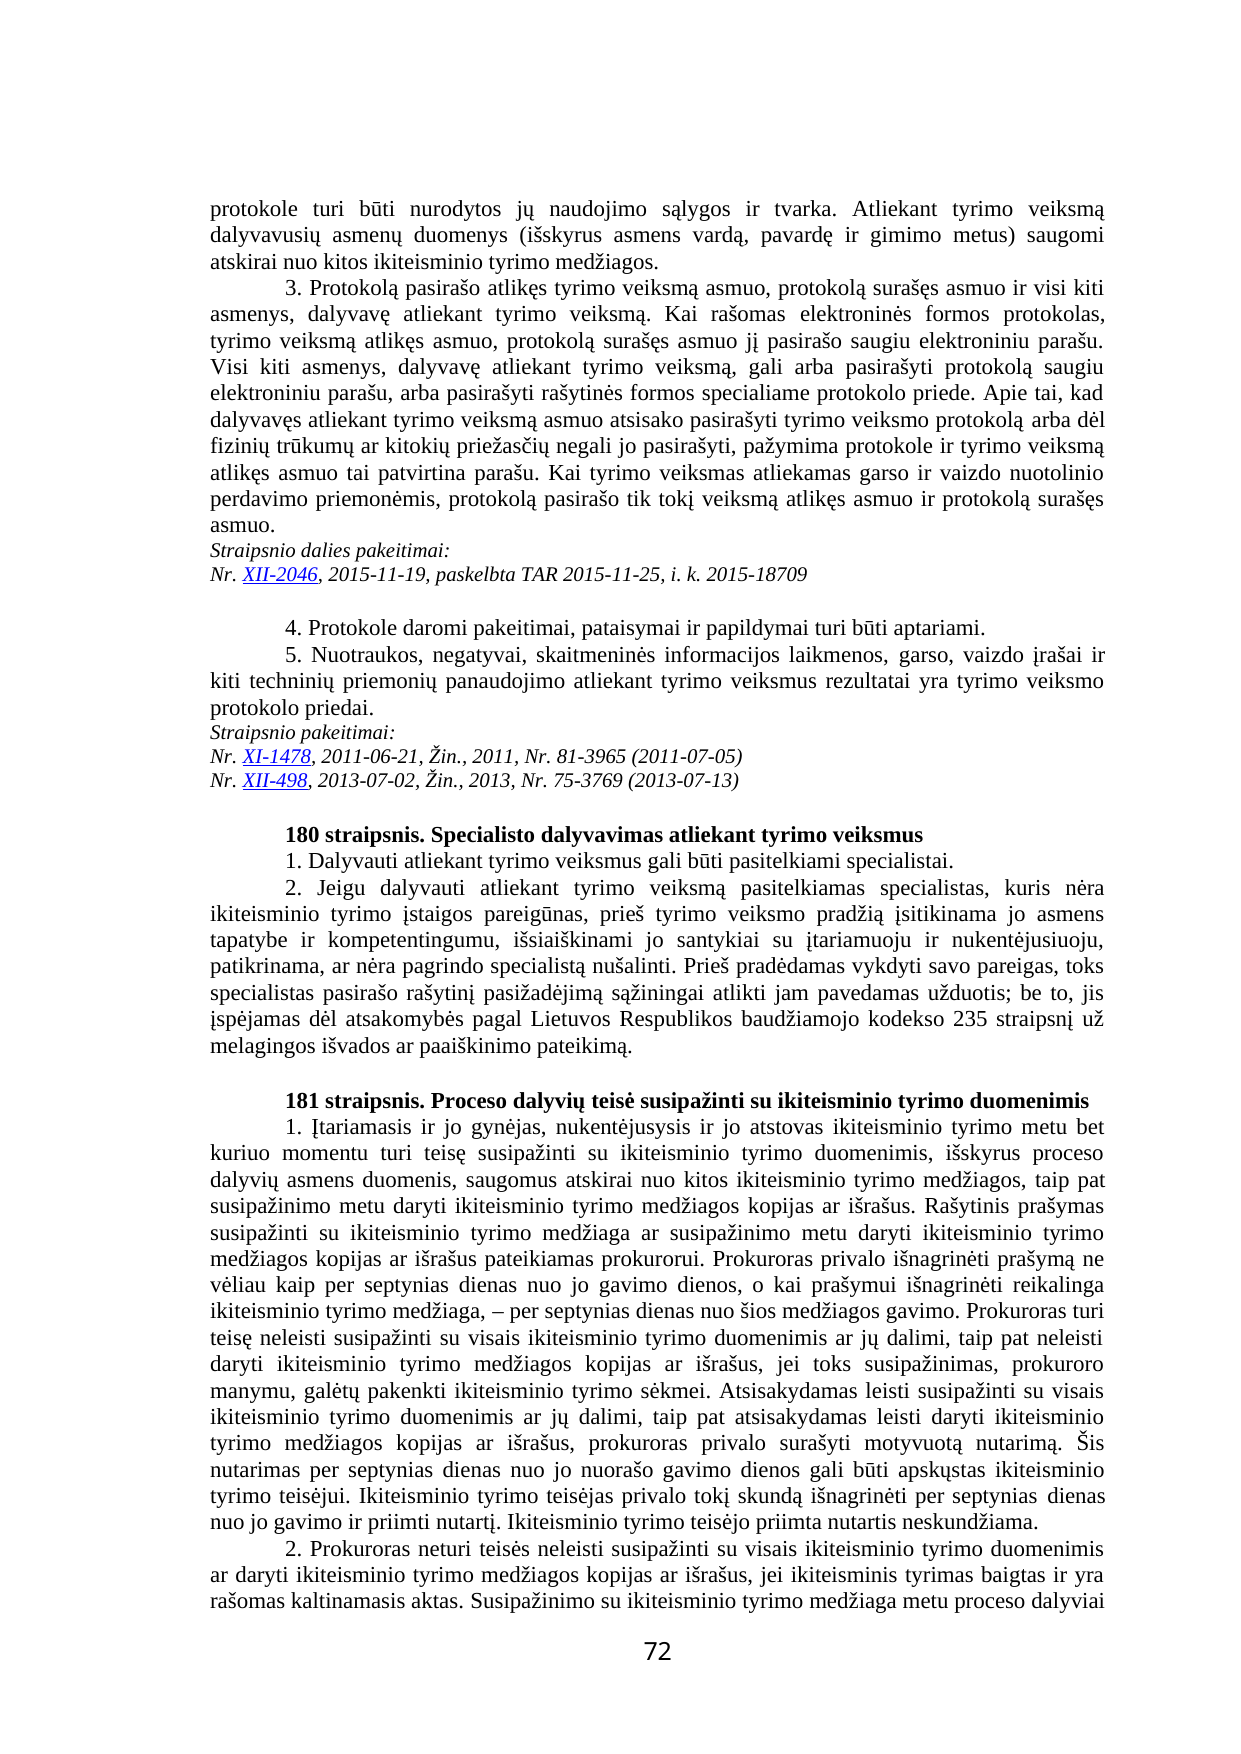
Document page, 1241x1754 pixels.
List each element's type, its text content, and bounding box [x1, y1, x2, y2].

text 180 straipsnis. Specialisto dalyvavimas atliekant tyrimo veiksmus [210, 821, 1106, 847]
text 2. Prokuroras neturi teisės neleisti susipažinti su visais ikiteisminio tyrimo duomenimis ar daryti ikiteisminio tyrimo medžiagos kopijas ar išrašus, jei ikiteisminis tyrimas baigtas ir yra rašomas kaltinamasis aktas. Susipažinimo su ikiteisminio tyrimo medžiaga metu proceso dalyviai [210, 1535, 1106, 1614]
text 2. Jeigu dalyvauti atliekant tyrimo veiksmą pasitelkiamas specialistas, kuris nėra ikiteisminio tyrimo įstaigos pareigūnas, prieš tyrimo veiksmo pradžią įsitikinama jo asmens tapatybe ir kompetentingumu, išsiaiškinami jo santykiai su įtariamuoju ir nukentėjusiuoju, patikrinama, ar nėra pagrindo specialistą nušalinti. Prieš pradėdamas vykdyti savo pareigas, toks specialistas pasirašo rašytinį pasižadėjimą sąžiningai atlikti jam pavedamas užduotis; be to, jis įspėjamas dėl atsakomybės pagal Lietuvos Respublikos baudžiamojo kodekso 235 straipsnį už melagingos išvados ar paaiškinimo pateikimą. [210, 873, 1106, 1058]
text 1. Dalyvauti atliekant tyrimo veiksmus gali būti pasitelkiami specialistai. [210, 847, 1106, 873]
text 5. Nuotraukos, negatyvai, skaitmeninės informacijos laikmenos, garso, vaizdo įrašai ir kiti techninių priemonių panaudojimo atliekant tyrimo veiksmus rezultatai yra tyrimo veiksmo protokolo priedai. [210, 641, 1106, 720]
text 3. Protokolą pasirašo atlikęs tyrimo veiksmą asmuo, protokolą surašęs asmuo ir visi kiti asmenys, dalyvavę atliekant tyrimo veiksmą. Kai rašomas elektroninės formos protokolas, tyrimo veiksmą atlikęs asmuo, protokolą surašęs asmuo jį pasirašo saugiu elektroniniu parašu. Visi kiti asmenys, dalyvavę atliekant tyrimo veiksmą, gali arba pasirašyti protokolą saugiu elektroniniu parašu, arba pasirašyti rašytinės formos specialiame protokolo priede. Apie tai, kad dalyvavęs atliekant tyrimo veiksmą asmuo atsisako pasirašyti tyrimo veiksmo protokolą arba dėl fizinių trūkumų ar kitokių priežasčių negali jo pasirašyti, pažymima protokole ir tyrimo veiksmą atlikęs asmuo tai patvirtina parašu. Kai tyrimo veiksmas atliekamas garso ir vaizdo nuotolinio perdavimo priemonėmis, protokolą pasirašo tik tokį veiksmą atlikęs asmuo ir protokolą surašęs asmuo. [210, 274, 1106, 538]
text 1. Įtariamasis ir jo gynėjas, nukentėjusysis ir jo atstovas ikiteisminio tyrimo metu bet kuriuo momentu turi teisę susipažinti su ikiteisminio tyrimo duomenimis, išskyrus proceso dalyvių asmens duomenis, saugomus atskirai nuo kitos ikiteisminio tyrimo medžiagos, taip pat susipažinimo metu daryti ikiteisminio tyrimo medžiagos kopijas ar išrašus. Rašytinis prašymas susipažinti su ikiteisminio tyrimo medžiaga ar susipažinimo metu daryti ikiteisminio tyrimo medžiagos kopijas ar išrašus pateikiamas prokurorui. Prokuroras privalo išnagrinėti prašymą ne vėliau kaip per septynias dienas nuo jo gavimo dienos, o kai prašymui išnagrinėti reikalinga ikiteisminio tyrimo medžiaga, – per septynias dienas nuo šios medžiagos gavimo. Prokuroras turi teisę neleisti susipažinti su visais ikiteisminio tyrimo duomenimis ar jų dalimi, taip pat neleisti daryti ikiteisminio tyrimo medžiagos kopijas ar išrašus, jei toks susipažinimas, prokuroro manymu, galėtų pakenkti ikiteisminio tyrimo sėkmei. Atsisakydamas leisti susipažinti su visais ikiteisminio tyrimo duomenimis ar jų dalimi, taip pat atsisakydamas leisti daryti ikiteisminio tyrimo medžiagos kopijas ar išrašus, prokuroras privalo surašyti motyvuotą nutarimą. Šis nutarimas per septynias dienas nuo jo nuorašo gavimo dienos gali būti apskųstas ikiteisminio tyrimo teisėjui. Ikiteisminio tyrimo teisėjas privalo tokį skundą išnagrinėti per septynias dienas nuo jo gavimo ir priimti nutartį. Ikiteisminio tyrimo teisėjo priimta nutartis neskundžiama. [210, 1113, 1106, 1535]
text Nr. XII-498, 2013-07-02, Žin., 2013, Nr. 75-3769 (2013-07-13) [210, 768, 1106, 792]
text 181 straipsnis. Proceso dalyvių teisė susipažinti su ikiteisminio tyrimo duomenimis [285, 1087, 1106, 1113]
text Straipsnio pakeitimai: [210, 720, 1106, 744]
text Straipsnio dalies pakeitimai: [210, 538, 1106, 562]
text 4. Protokole daromi pakeitimai, pataisymai ir papildymai turi būti aptariami. [210, 614, 1106, 641]
text protokole turi būti nurodytos jų naudojimo sąlygos ir tvarka. Atliekant tyrimo veiksmą dalyvavusių asmenų duomenys (išskyrus asmens vardą, pavardę ir gimimo metus) saugomi atskirai nuo kitos ikiteisminio tyrimo medžiagos. [210, 195, 1106, 274]
text Nr. XI-1478, 2011-06-21, Žin., 2011, Nr. 81-3965 (2011-07-05) [210, 744, 1106, 768]
text Nr. XII-2046, 2015-11-19, paskelbta TAR 2015-11-25, i. k. 2015-18709 [210, 562, 1106, 586]
